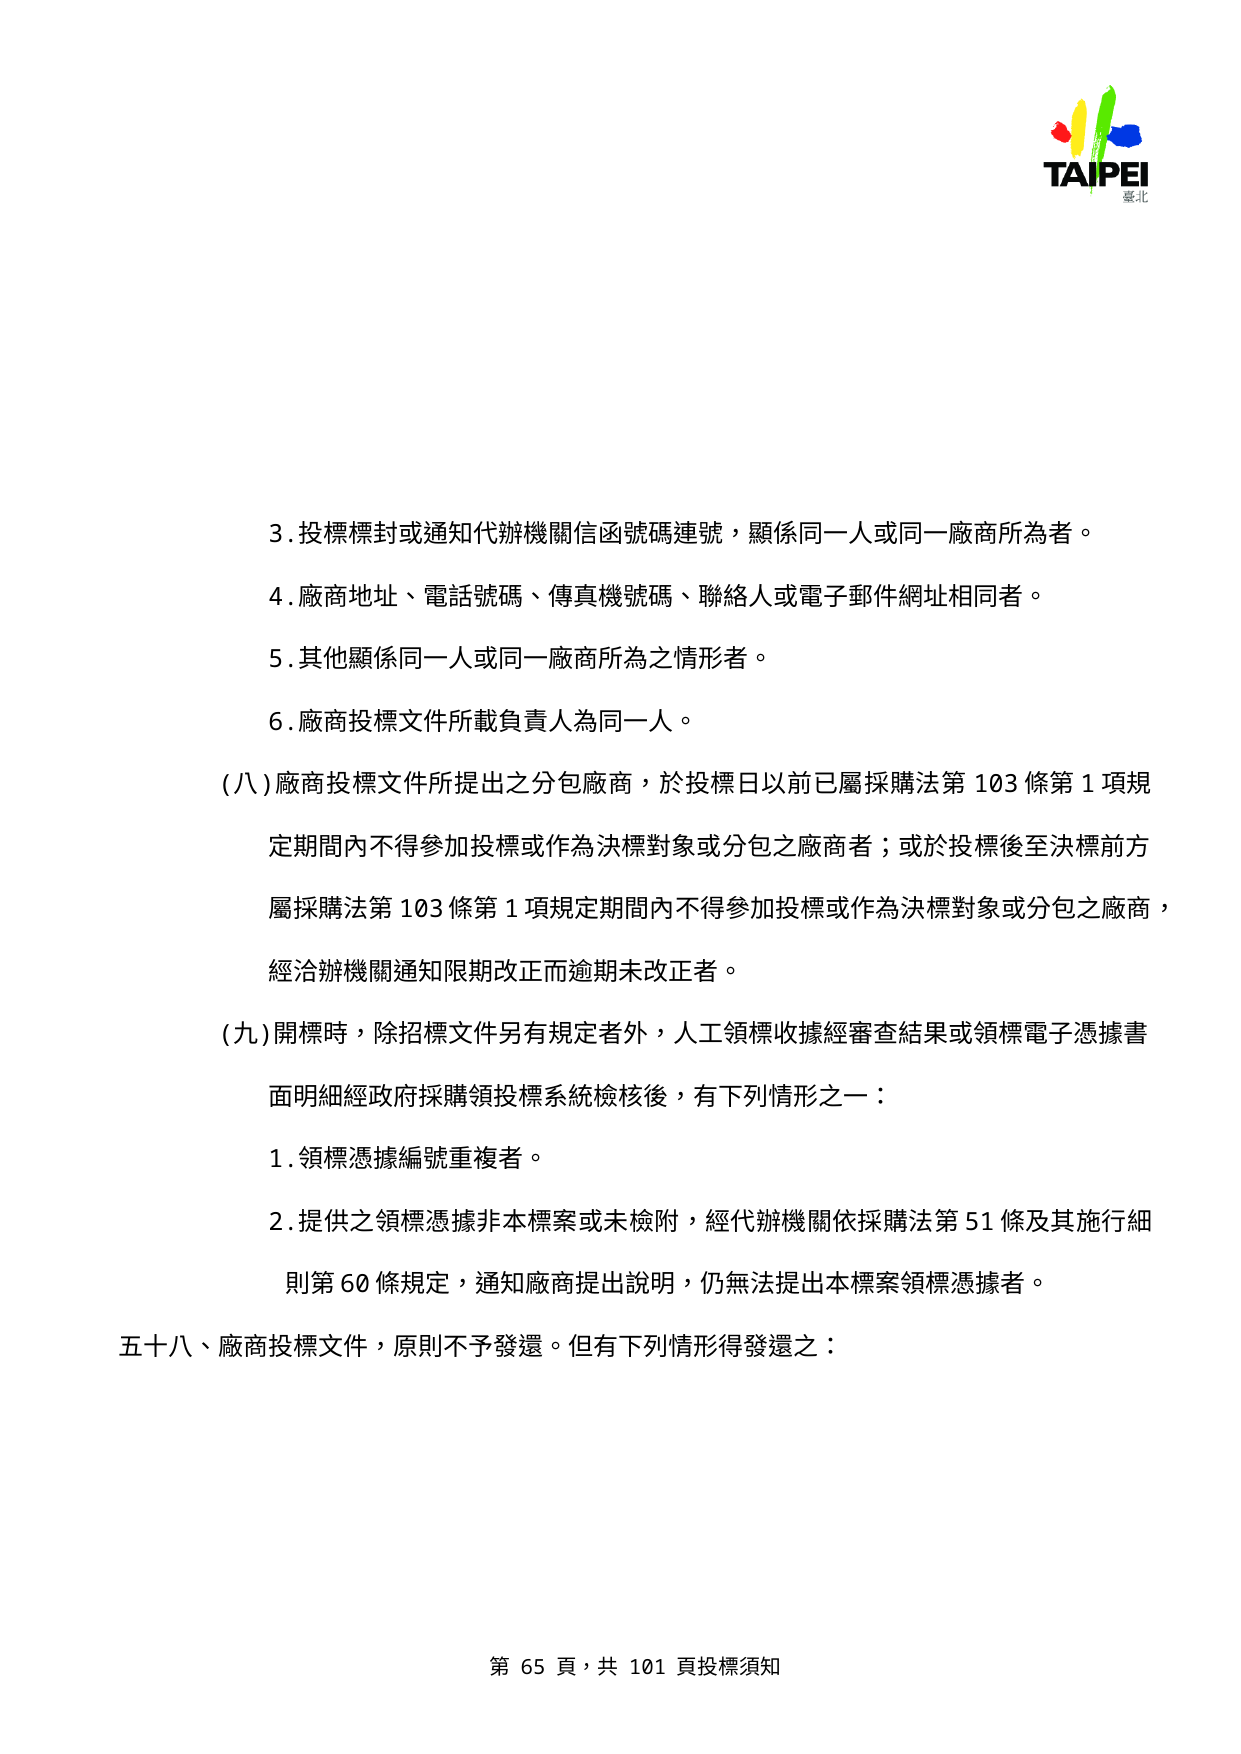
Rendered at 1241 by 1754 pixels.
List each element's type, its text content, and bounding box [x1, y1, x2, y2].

text (八)廠商投標文件所提出之分包廠商，於投標日以前已屬採購法第103條第1項規定期間內不得參加投標或作為決標對象或分包之廠商者；或於投標後至決標前方屬採購法第103條第1項規定期間內不得參加投標或作為決標對象或分包之廠商，經洽辦機關通知限期改正而逾期未改正者。 [218, 740, 1152, 990]
text 2.提供之領標憑據非本標案或未檢附，經代辦機關依採購法第51條及其施行細則第60條規定，通知廠商提出說明，仍無法提出本標案領標憑據者。 [268, 1178, 1152, 1303]
text (九)開標時，除招標文件另有規定者外，人工領標收據經審查結果或領標電子憑據書面明細經政府採購領投標系統檢核後，有下列情形之一： [218, 990, 1152, 1115]
text 1.領標憑據編號重複者。 [268, 1115, 1152, 1178]
text 3.投標標封或通知代辦機關信函號碼連號，顯係同一人或同一廠商所為者。 [268, 490, 1152, 553]
text 五十八、廠商投標文件，原則不予發還。但有下列情形得發還之： [118, 1303, 1152, 1365]
text 5.其他顯係同一人或同一廠商所為之情形者。 [268, 615, 1152, 678]
text 4.廠商地址、電話號碼、傳真機號碼、聯絡人或電子郵件網址相同者。 [268, 553, 1152, 615]
text 6.廠商投標文件所載負責人為同一人。 [268, 678, 1152, 740]
